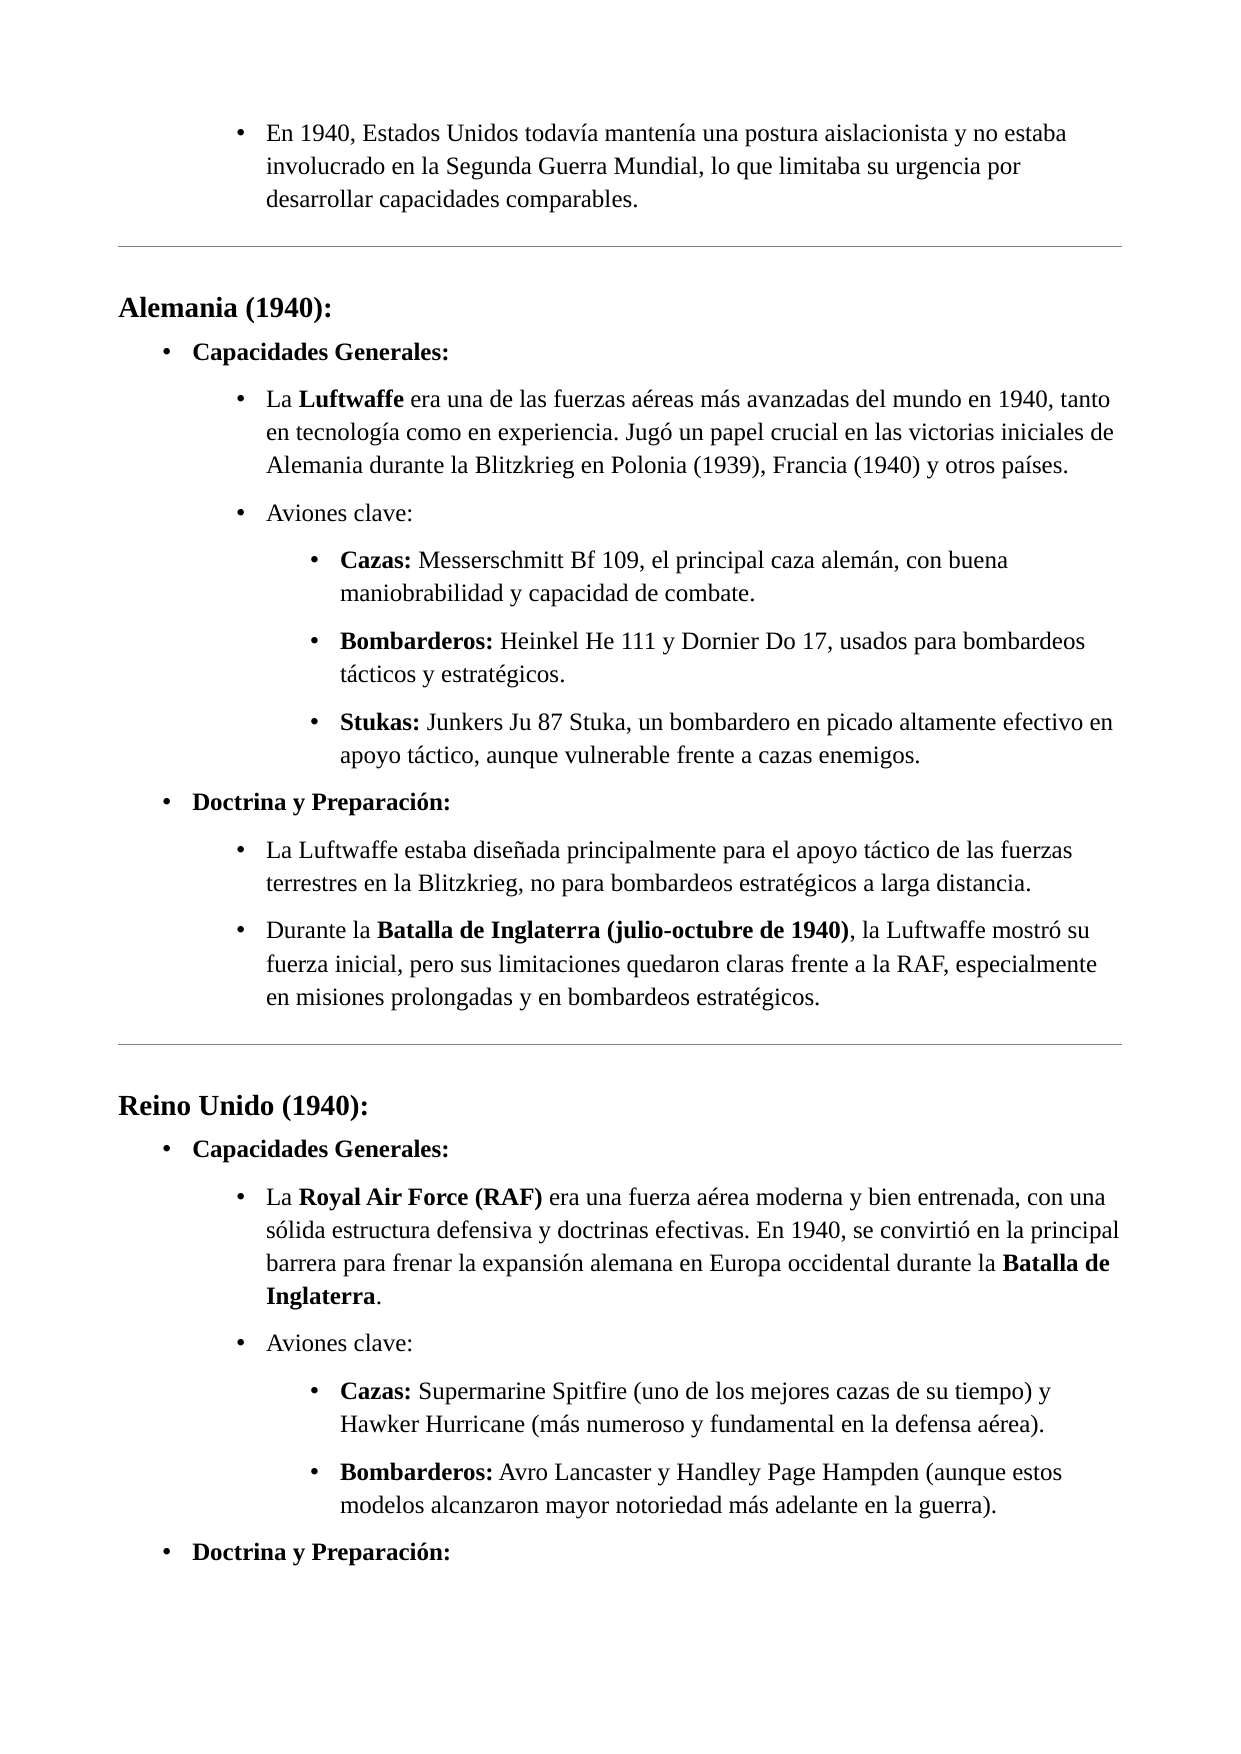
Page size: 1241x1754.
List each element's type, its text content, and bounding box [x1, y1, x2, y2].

list La Royal Air Force (RAF) era una fuerza aérea moderna y bien entrenada, con una sólida estructura defensiva y doctrinas efectivas. En 1940, se convirtió en la principal barrera para frenar la expansión alemana en Europa occidental durante la Batalla de Inglaterra. [236, 1182, 1122, 1309]
list Capacidades Generales: [162, 1134, 1122, 1163]
list La Luftwaffe era una de las fuerzas aéreas más avanzadas del mundo en 1940, tanto en tecnología como en experiencia. Jugó un papel crucial en las victorias iniciales de Alemania durante la Blitzkrieg en Polonia (1939), Francia (1940) y otros países. [236, 384, 1122, 479]
list La Luftwaffe estaba diseñada principalmente para el apoyo táctico de las fuerzas terrestres en la Blitzkrieg, no para bombardeos estratégicos a larga distancia. [236, 835, 1122, 897]
list Bombarderos: Heinkel He 111 y Dornier Do 17, usados para bombardeos tácticos y estratégicos. [310, 626, 1122, 688]
list Doctrina y Preparación: [162, 787, 1122, 816]
list Aviones clave: [236, 498, 1122, 527]
subtitle Alemania (1940): [118, 291, 1122, 324]
list Durante la Batalla de Inglaterra (julio-octubre de 1940), la Luftwaffe mostró su fuerza inicial, pero sus limitaciones quedaron claras frente a la RAF, especialmente en misiones prolongadas y en bombardeos estratégicos. [236, 916, 1122, 1010]
subtitle Reino Unido (1940): [118, 1088, 1122, 1122]
list Cazas: Messerschmitt Bf 109, el principal caza alemán, con buena maniobrabilidad y capacidad de combate. [310, 546, 1122, 607]
list Doctrina y Preparación: [162, 1537, 1122, 1566]
list Cazas: Supermarine Spitfire (uno de los mejores cazas de su tiempo) y Hawker Hurricane (más numeroso y fundamental en la defensa aérea). [310, 1376, 1122, 1438]
list Bombarderos: Avro Lancaster y Handley Page Hampden (aunque estos modelos alcanzaron mayor notoriedad más adelante en la guerra). [310, 1457, 1122, 1518]
list En 1940, Estados Unidos todavía mantenía una postura aislacionista y no estaba involucrado en la Segunda Guerra Mundial, lo que limitaba su urgencia por desarrollar capacidades comparables. [236, 118, 1122, 213]
list Aviones clave: [236, 1328, 1122, 1357]
list Stukas: Junkers Ju 87 Stuka, un bombardero en picado altamente efectivo en apoyo táctico, aunque vulnerable frente a cazas enemigos. [310, 707, 1122, 768]
list Capacidades Generales: [162, 337, 1122, 365]
